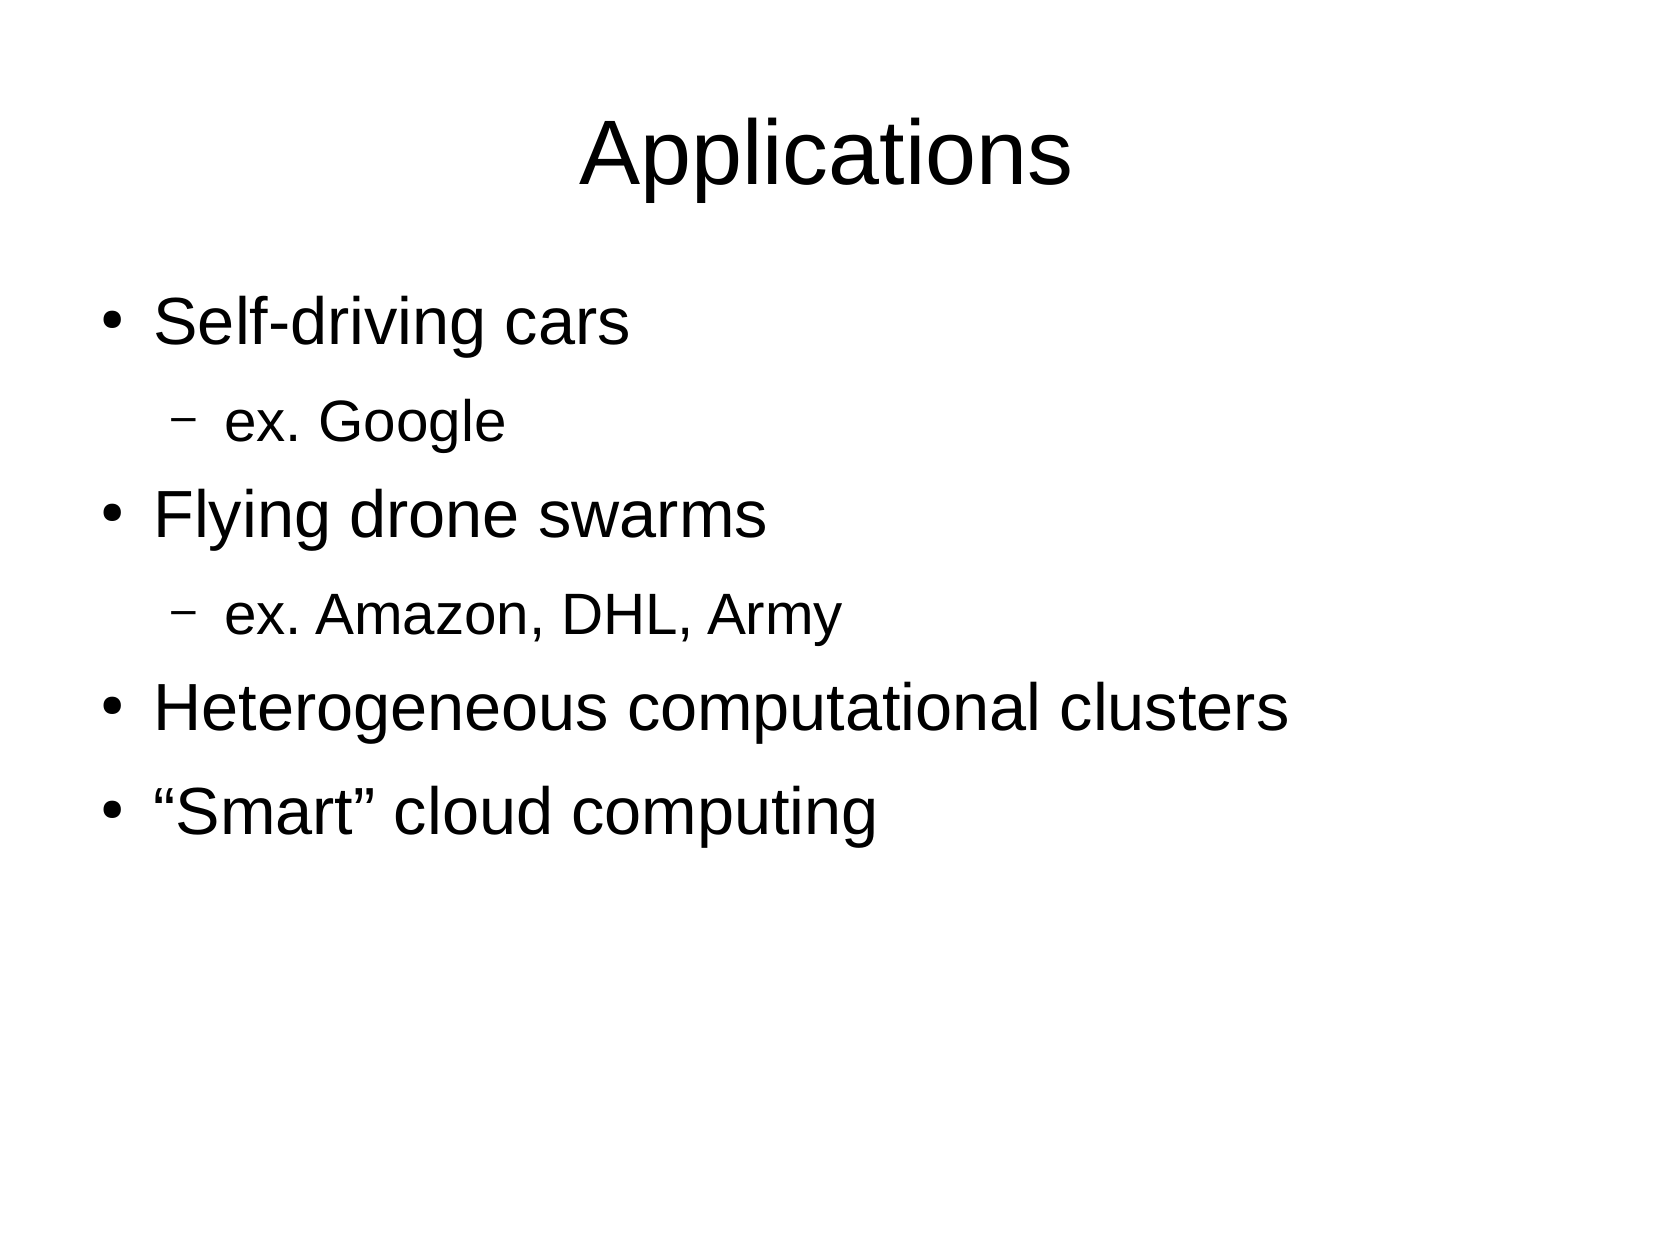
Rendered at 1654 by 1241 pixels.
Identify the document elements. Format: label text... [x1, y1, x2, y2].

title Applications [82, 49, 1571, 257]
list Self-driving cars ex. Google Flying drone swarms ex. Amazon, DHL, Army Heterogeneous computational clusters “Smart” cloud computing [82, 284, 1571, 1004]
